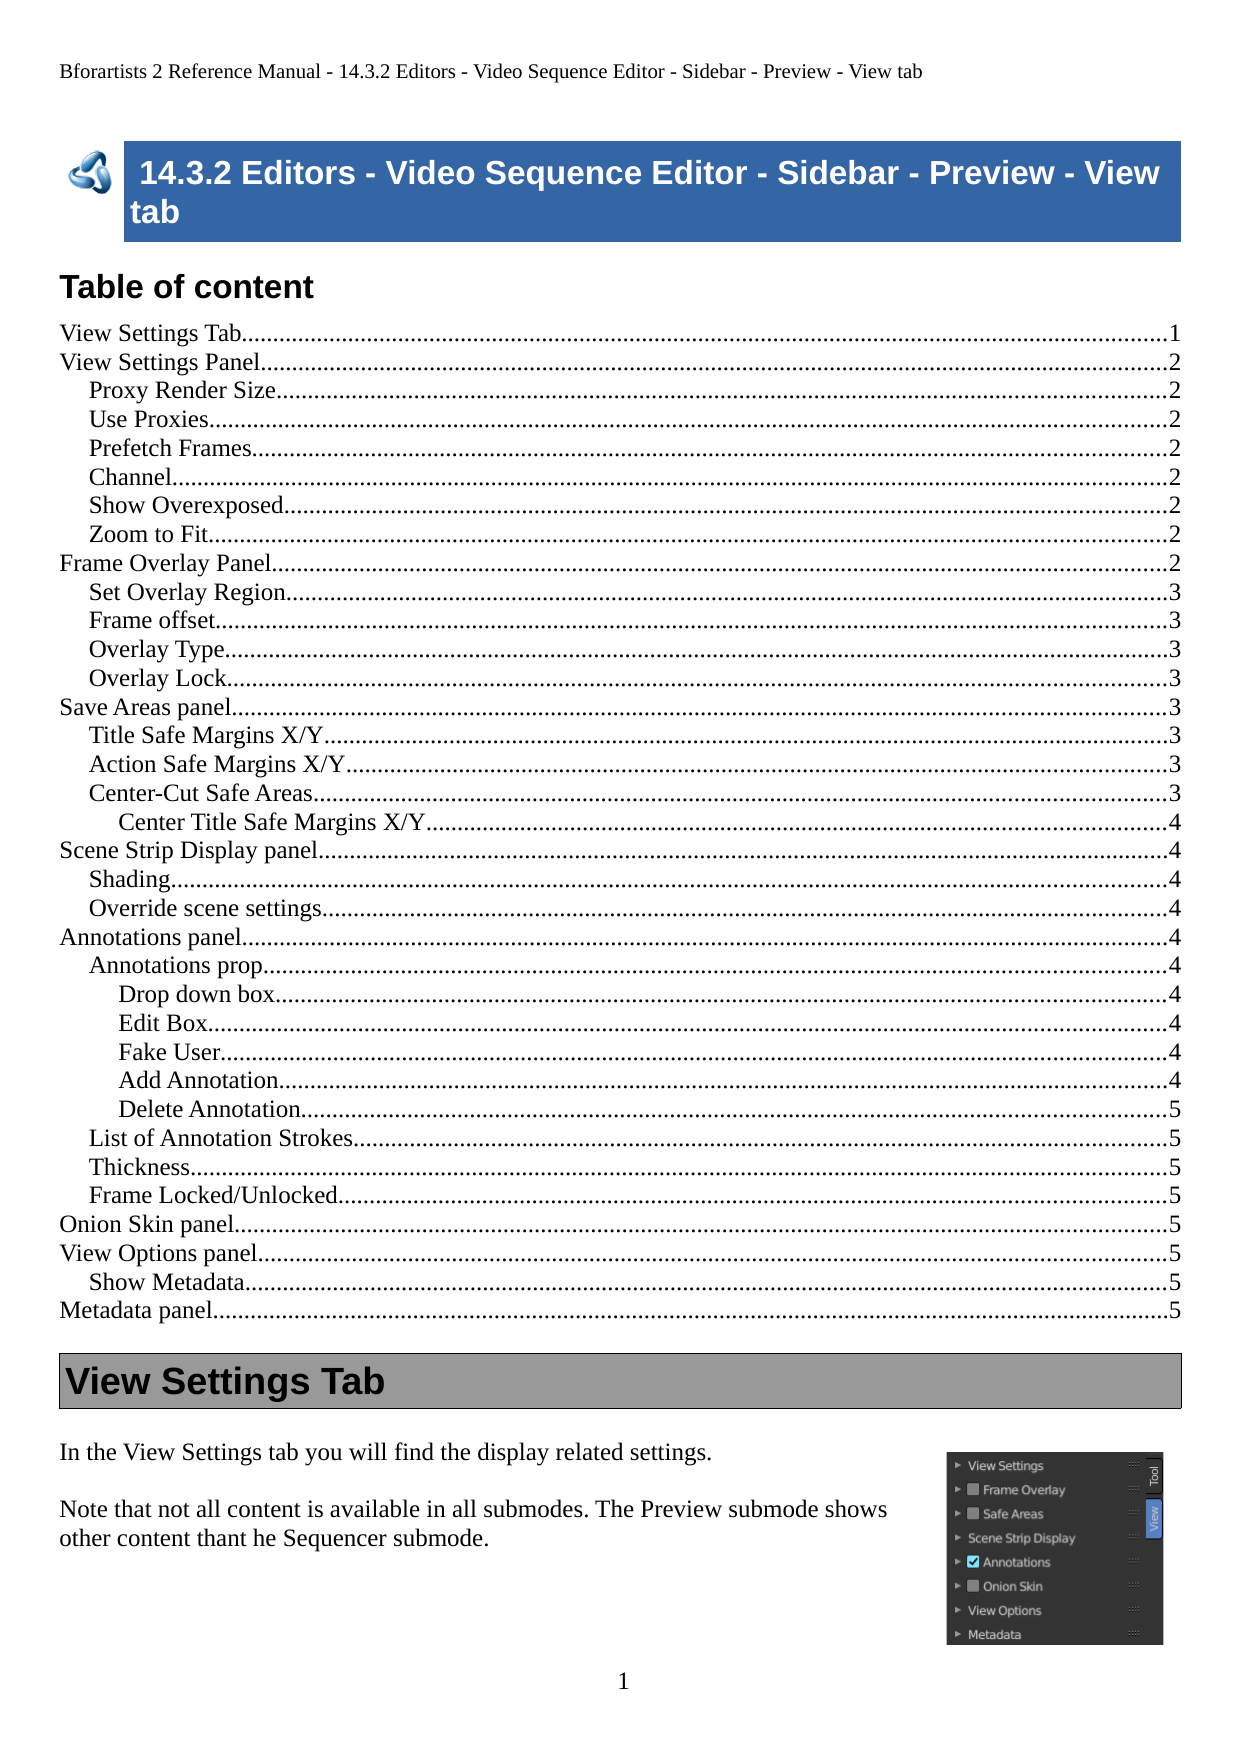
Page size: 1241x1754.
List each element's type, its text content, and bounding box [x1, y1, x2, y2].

text Frame offset 3 [88, 605, 1181, 634]
text Zoom to Fit 2 [88, 519, 1181, 548]
text Thickness 5 [88, 1152, 1181, 1180]
text Proxy Render Size 2 [88, 375, 1181, 404]
text Show Metadata 5 [88, 1267, 1181, 1295]
picture [946, 1452, 1164, 1645]
text Set Overlay Region 3 [88, 577, 1181, 605]
text List of Annotation Strokes 5 [88, 1123, 1181, 1152]
text Annotations panel 4 [59, 922, 1181, 950]
text Delete Annotation 5 [118, 1094, 1181, 1123]
text Metadata panel 5 [59, 1295, 1181, 1324]
text Action Safe Margins X/Y 3 [88, 749, 1181, 778]
text Overlay Type 3 [88, 634, 1181, 663]
text Override scene settings 4 [88, 893, 1181, 922]
text Fake User 4 [118, 1037, 1181, 1065]
text Show Overexposed 2 [88, 490, 1181, 519]
text Add Annotation 4 [118, 1065, 1181, 1094]
text View Settings Tab 1 [59, 318, 1181, 347]
text Frame Overlay Panel 2 [59, 548, 1181, 577]
table_header [59, 141, 124, 242]
text Drop down box 4 [118, 979, 1181, 1008]
subtitle Table of content [59, 267, 1181, 305]
text Shading 4 [88, 864, 1181, 893]
text Frame Locked/Unlocked 5 [88, 1180, 1181, 1209]
text Save Areas panel 3 [59, 692, 1181, 720]
text Center-Cut Safe Areas 3 [88, 778, 1181, 807]
text Edit Box 4 [118, 1008, 1181, 1037]
table_header 14.3.2 Editors - Video Sequence Editor - Sidebar - Preview - View tab [124, 141, 1181, 242]
table_header View Settings Tab [60, 1354, 1181, 1408]
text Title Safe Margins X/Y 3 [88, 720, 1181, 749]
text Scene Strip Display panel 4 [59, 835, 1181, 864]
text View Settings Panel 2 [59, 347, 1181, 375]
text In the View Settings tab you will find the display related settings. [59, 1437, 1181, 1466]
text Use Proxies 2 [88, 404, 1181, 433]
text Prefetch Frames 2 [88, 433, 1181, 462]
text Center Title Safe Margins X/Y 4 [118, 807, 1181, 835]
text Channel 2 [88, 462, 1181, 490]
picture [65, 147, 114, 197]
text Overlay Lock 3 [88, 663, 1181, 692]
text Note that not all content is available in all submodes. The Preview submode shows other content thant he Sequencer submode. [59, 1494, 946, 1552]
text Onion Skin panel 5 [59, 1209, 1181, 1238]
text Annotations prop 4 [88, 950, 1181, 979]
text View Options panel 5 [59, 1238, 1181, 1267]
